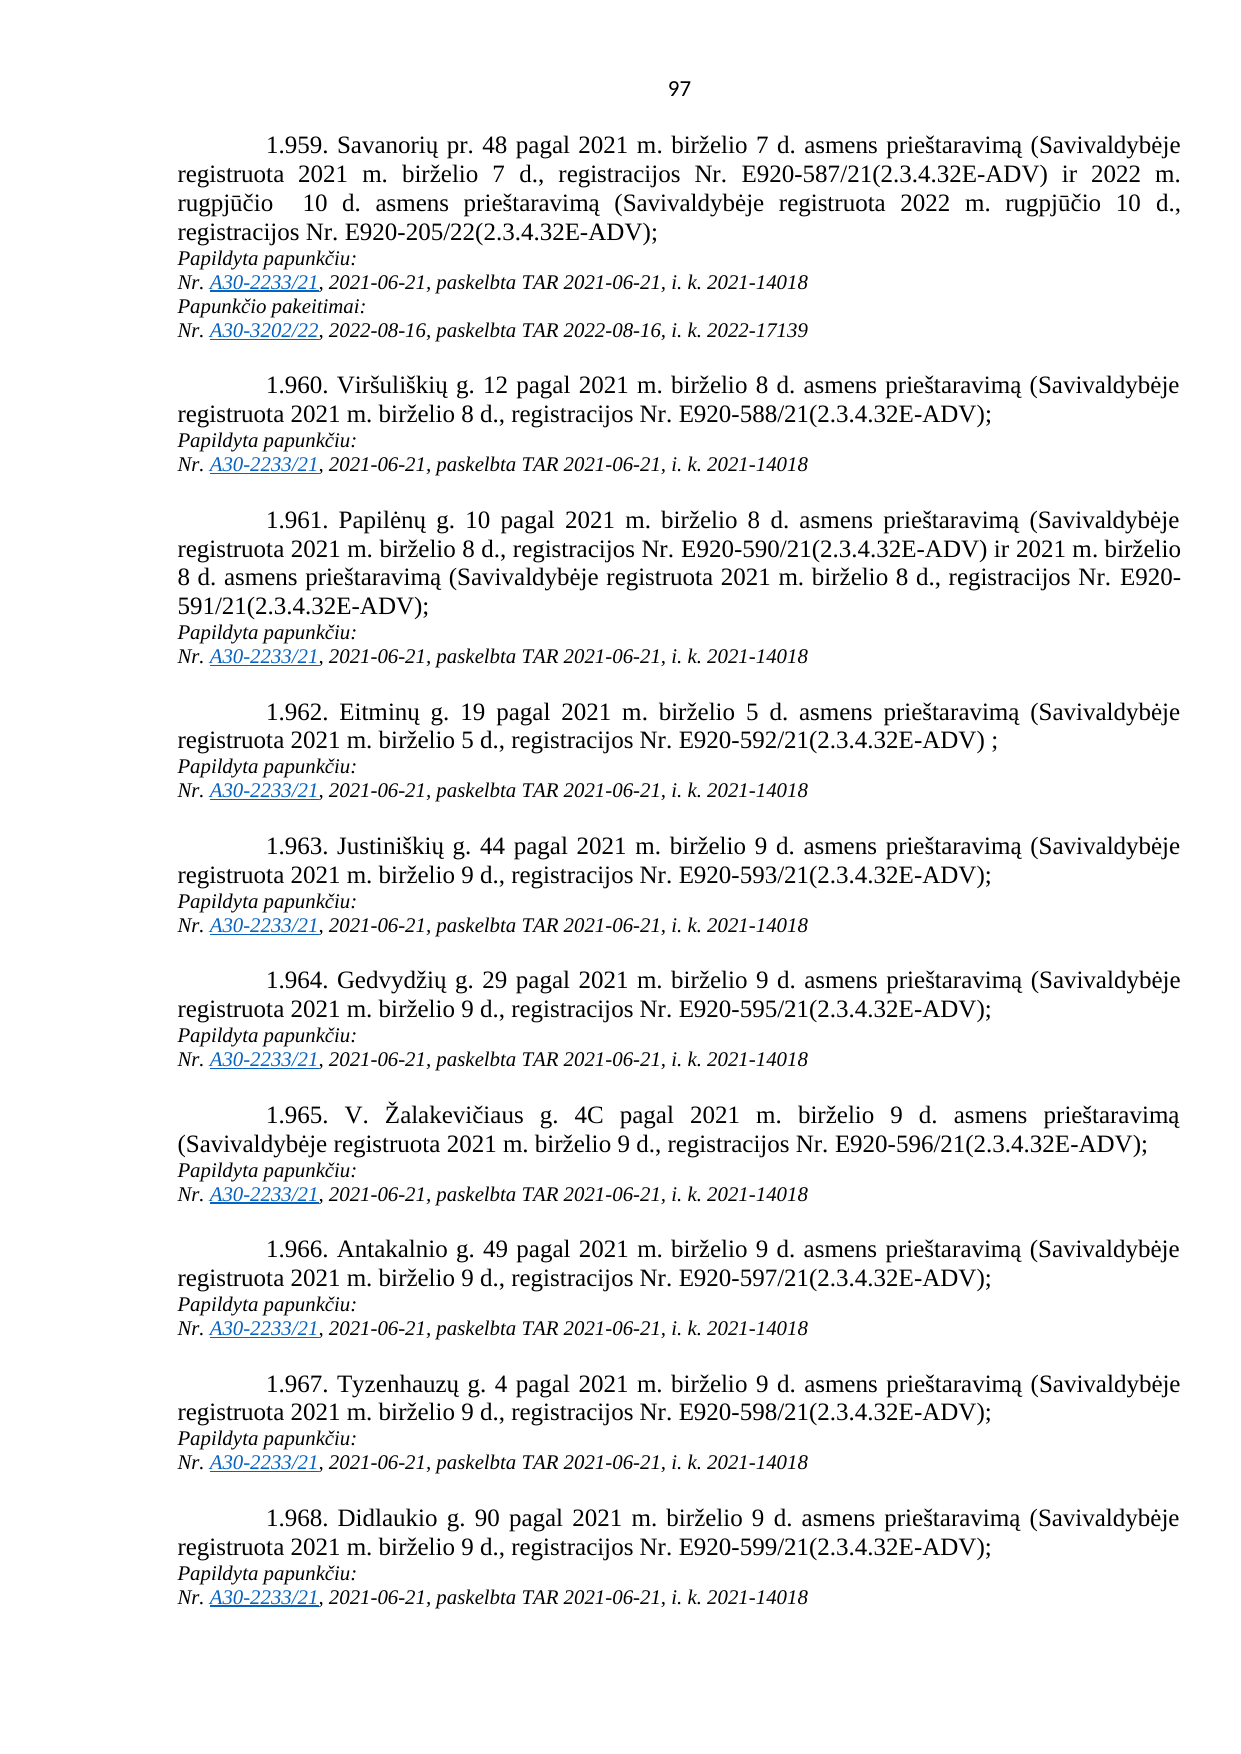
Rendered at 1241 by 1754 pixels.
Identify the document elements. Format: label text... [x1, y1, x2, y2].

text 1.967. Tyzenhauzų g. 4 pagal 2021 m. birželio 9 d. asmens prieštaravimą (Savivaldybėje registruota 2021 m. birželio 9 d., registracijos Nr. E920-598/21(2.3.4.32E-ADV); [177, 1369, 1181, 1426]
text Papildyta papunkčiu: [177, 1292, 1181, 1316]
text 1.964. Gedvydžių g. 29 pagal 2021 m. birželio 9 d. asmens prieštaravimą (Savivaldybėje registruota 2021 m. birželio 9 d., registracijos Nr. E920-595/21(2.3.4.32E-ADV); [177, 966, 1181, 1023]
text 1.963. Justiniškių g. 44 pagal 2021 m. birželio 9 d. asmens prieštaravimą (Savivaldybėje registruota 2021 m. birželio 9 d., registracijos Nr. E920-593/21(2.3.4.32E-ADV); [177, 831, 1181, 889]
text Papildyta papunkčiu: [177, 1426, 1181, 1450]
text 1.968. Didlaukio g. 90 pagal 2021 m. birželio 9 d. asmens prieštaravimą (Savivaldybėje registruota 2021 m. birželio 9 d., registracijos Nr. E920-599/21(2.3.4.32E-ADV); [177, 1503, 1181, 1561]
text Papildyta papunkčiu: [177, 428, 1181, 452]
text 1.962. Eitminų g. 19 pagal 2021 m. birželio 5 d. asmens prieštaravimą (Savivaldybėje registruota 2021 m. birželio 5 d., registracijos Nr. E920-592/21(2.3.4.32E-ADV) ; [177, 697, 1181, 754]
text Nr. A30-2233/21, 2021-06-21, paskelbta TAR 2021-06-21, i. k. 2021-14018 [177, 1585, 1181, 1609]
text Nr. A30-2233/21, 2021-06-21, paskelbta TAR 2021-06-21, i. k. 2021-14018 [177, 1047, 1181, 1071]
text Nr. A30-2233/21, 2021-06-21, paskelbta TAR 2021-06-21, i. k. 2021-14018 [177, 644, 1181, 668]
text Nr. A30-2233/21, 2021-06-21, paskelbta TAR 2021-06-21, i. k. 2021-14018 [177, 270, 1181, 294]
text Papildyta papunkčiu: [177, 1561, 1181, 1585]
text Papildyta papunkčiu: [177, 889, 1181, 913]
text Nr. A30-2233/21, 2021-06-21, paskelbta TAR 2021-06-21, i. k. 2021-14018 [177, 452, 1181, 476]
text Papildyta papunkčiu: [177, 1023, 1181, 1047]
text Nr. A30-3202/22, 2022-08-16, paskelbta TAR 2022-08-16, i. k. 2022-17139 [177, 318, 1181, 342]
text Nr. A30-2233/21, 2021-06-21, paskelbta TAR 2021-06-21, i. k. 2021-14018 [177, 1316, 1181, 1340]
text Nr. A30-2233/21, 2021-06-21, paskelbta TAR 2021-06-21, i. k. 2021-14018 [177, 778, 1181, 802]
text 1.959. Savanorių pr. 48 pagal 2021 m. birželio 7 d. asmens prieštaravimą (Savivaldybėje registruota 2021 m. birželio 7 d., registracijos Nr. E920-587/21(2.3.4.32E-ADV) ir 2022 m. rugpjūčio 10 d. asmens prieštaravimą (Savivaldybėje registruota 2022 m. rugpjūčio 10 d., registracijos Nr. E920-205/22(2.3.4.32E-ADV); [177, 131, 1181, 246]
text Papildyta papunkčiu: [177, 246, 1181, 270]
text 1.966. Antakalnio g. 49 pagal 2021 m. birželio 9 d. asmens prieštaravimą (Savivaldybėje registruota 2021 m. birželio 9 d., registracijos Nr. E920-597/21(2.3.4.32E-ADV); [177, 1234, 1181, 1292]
text Papildyta papunkčiu: [177, 620, 1181, 644]
text 1.961. Papilėnų g. 10 pagal 2021 m. birželio 8 d. asmens prieštaravimą (Savivaldybėje registruota 2021 m. birželio 8 d., registracijos Nr. E920-590/21(2.3.4.32E-ADV) ir 2021 m. birželio 8 d. asmens prieštaravimą (Savivaldybėje registruota 2021 m. birželio 8 d., registracijos Nr. E920-591/21(2.3.4.32E-ADV); [177, 505, 1181, 620]
text 1.960. Viršuliškių g. 12 pagal 2021 m. birželio 8 d. asmens prieštaravimą (Savivaldybėje registruota 2021 m. birželio 8 d., registracijos Nr. E920-588/21(2.3.4.32E-ADV); [177, 371, 1181, 428]
text 1.965. V. Žalakevičiaus g. 4C pagal 2021 m. birželio 9 d. asmens prieštaravimą (Savivaldybėje registruota 2021 m. birželio 9 d., registracijos Nr. E920-596/21(2.3.4.32E-ADV); [177, 1100, 1181, 1157]
text Nr. A30-2233/21, 2021-06-21, paskelbta TAR 2021-06-21, i. k. 2021-14018 [177, 913, 1181, 937]
text Papildyta papunkčiu: [177, 754, 1181, 778]
text Papunkčio pakeitimai: [177, 294, 1181, 318]
text Papildyta papunkčiu: [177, 1157, 1181, 1182]
text Nr. A30-2233/21, 2021-06-21, paskelbta TAR 2021-06-21, i. k. 2021-14018 [177, 1182, 1181, 1206]
text Nr. A30-2233/21, 2021-06-21, paskelbta TAR 2021-06-21, i. k. 2021-14018 [177, 1450, 1181, 1474]
